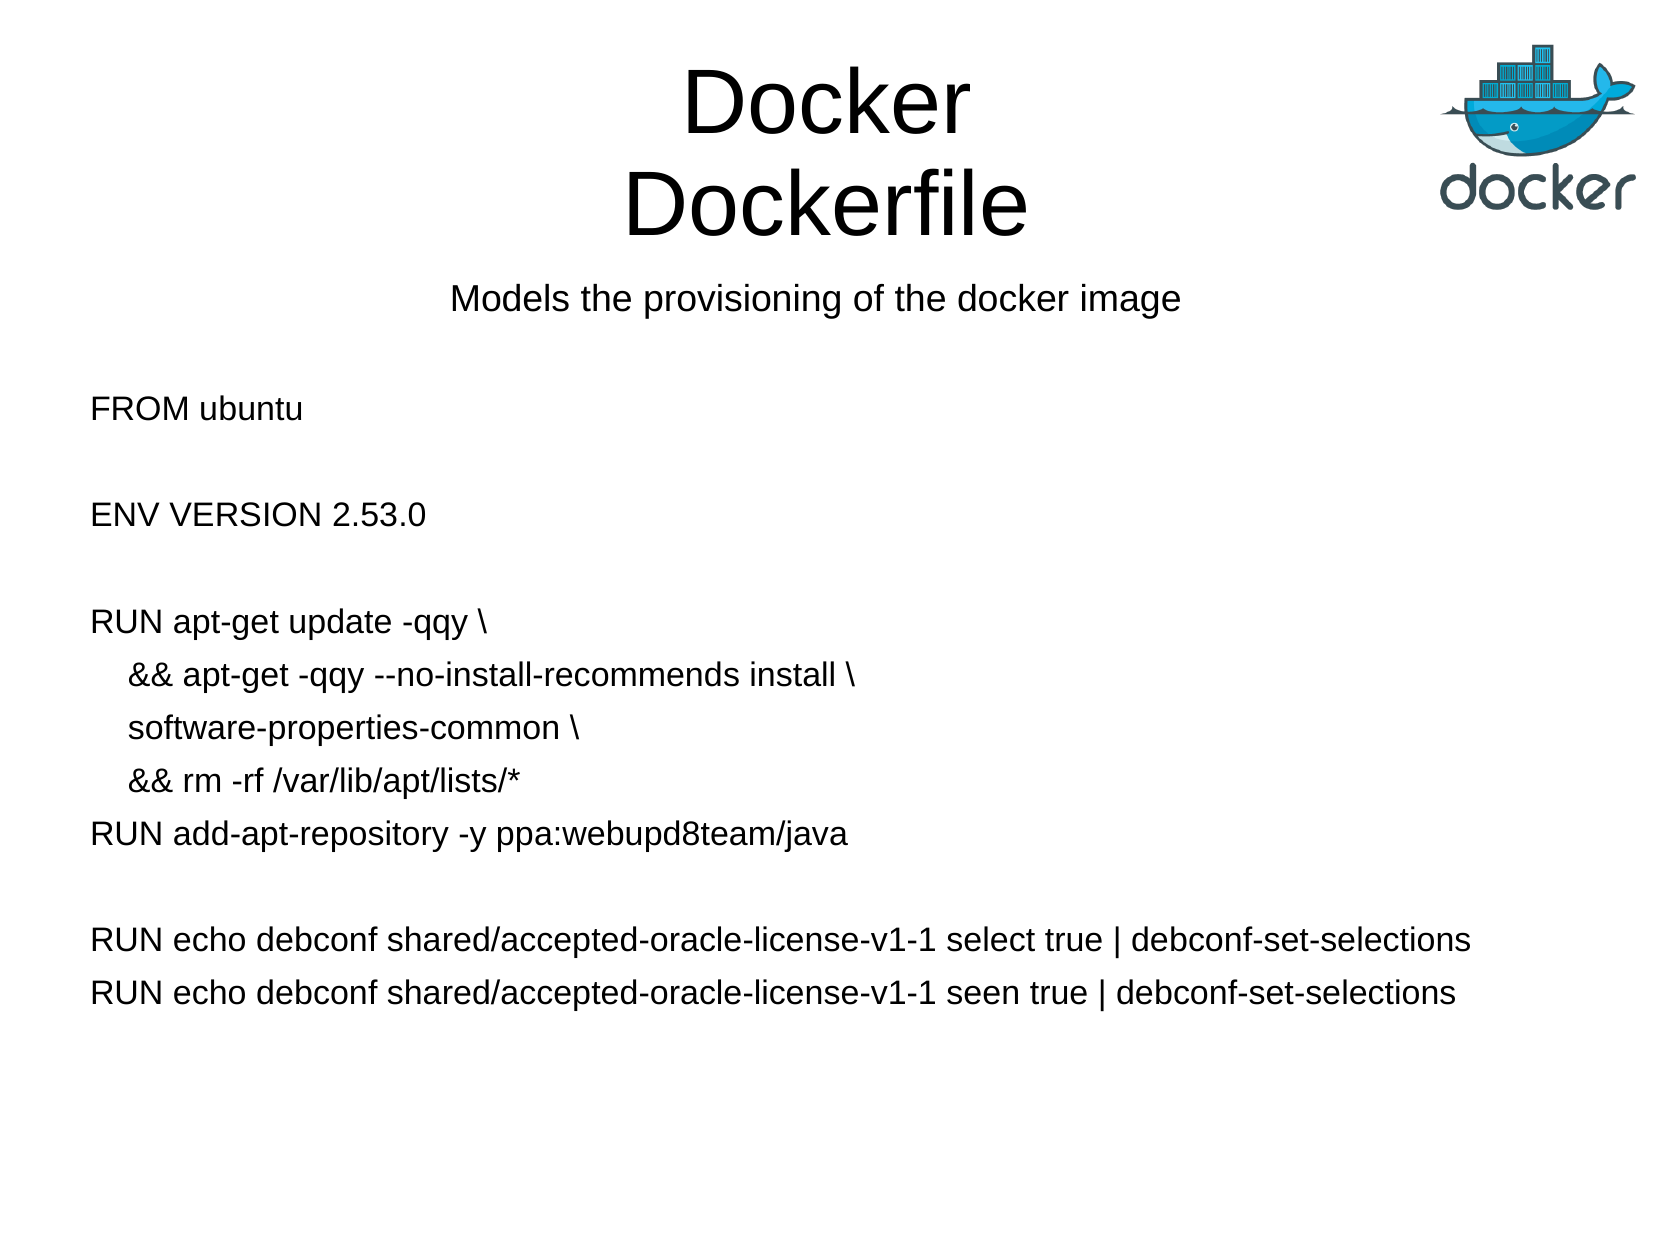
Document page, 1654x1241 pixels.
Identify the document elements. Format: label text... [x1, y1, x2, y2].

picture [1440, 44, 1636, 210]
text_box Models the provisioning of the docker image [435, 270, 1351, 369]
title Docker Dockerfile [82, 49, 1571, 257]
list FROM ubuntu ENV VERSION 2.53.0 RUN apt-get update -qqy \ && apt-get -qqy --no-install-recommends install \ software-properties-common \ && rm -rf /var/lib/apt/lists/* RUN add-apt-repository -y ppa:webupd8team/java RUN echo debconf shared/accepted-oracle-license-v1-1 select true | debconf-set-selections RUN echo debconf shared/accepted-oracle-license-v1-1 seen true | debconf-set-selections [90, 390, 1561, 1036]
